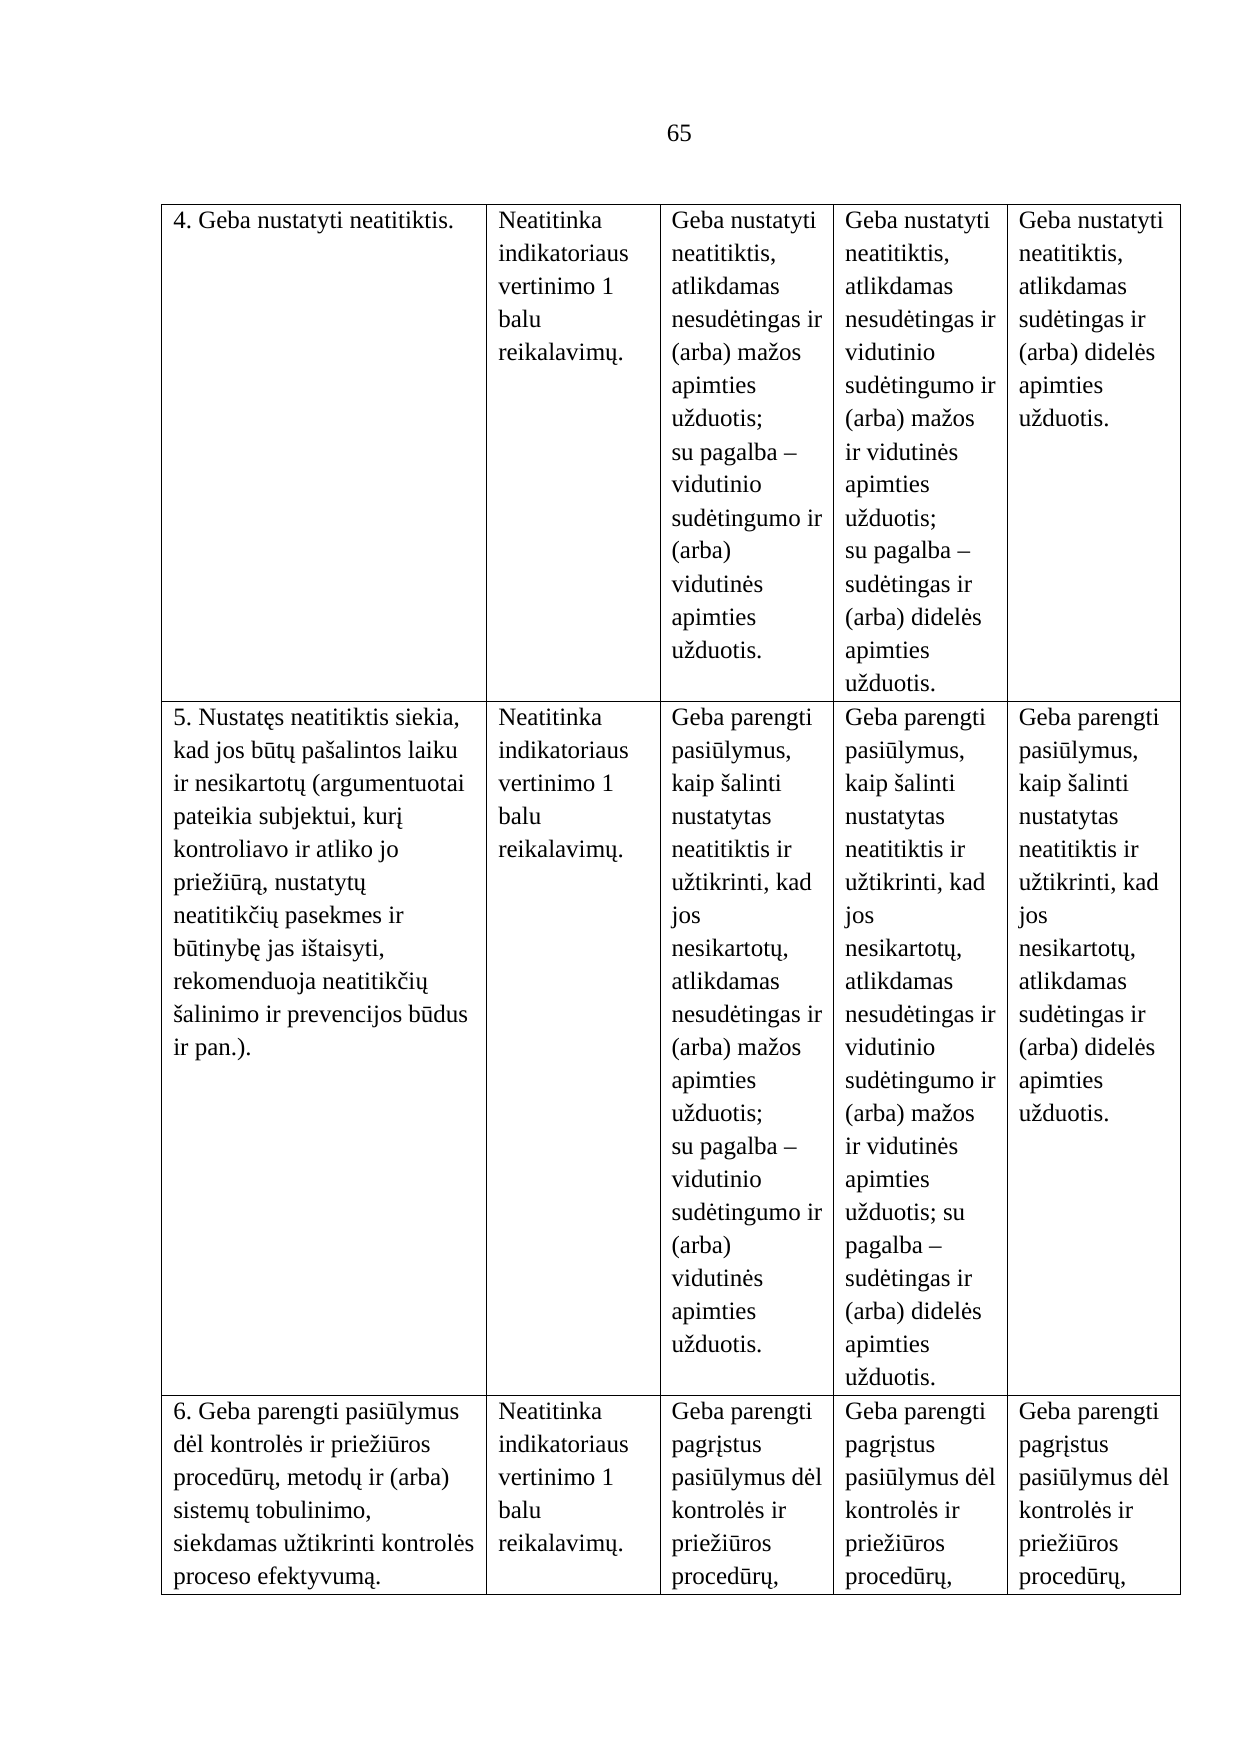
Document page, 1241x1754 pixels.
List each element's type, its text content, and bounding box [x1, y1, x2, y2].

table_cell Geba parengti pagrįstus pasiūlymus dėl kontrolės ir priežiūros procedūrų, [1008, 1396, 1180, 1594]
table_cell Neatitinka indikatoriaus vertinimo 1 balu reikalavimų. [487, 702, 660, 1395]
table_cell Geba nustatyti neatitiktis, atlikdamas sudėtingas ir (arba) didelės apimties užduotis. [1008, 205, 1180, 701]
table_cell 5. Nustatęs neatitiktis siekia, kad jos būtų pašalintos laiku ir nesikartotų (argumentuotai pateikia subjektui, kurį kontroliavo ir atliko jo priežiūrą, nustatytų neatitikčių pasekmes ir būtinybę jas ištaisyti, rekomenduoja neatitikčių šalinimo ir prevencijos būdus ir pan.). [162, 702, 486, 1395]
table_cell 6. Geba parengti pasiūlymus dėl kontrolės ir priežiūros procedūrų, metodų ir (arba) sistemų tobulinimo, siekdamas užtikrinti kontrolės proceso efektyvumą. [162, 1396, 486, 1594]
table_cell Geba parengti pagrįstus pasiūlymus dėl kontrolės ir priežiūros procedūrų, [834, 1396, 1007, 1594]
table_cell Neatitinka indikatoriaus vertinimo 1 balu reikalavimų. [487, 205, 660, 701]
table_cell Geba nustatyti neatitiktis, atlikdamas nesudėtingas ir (arba) mažos apimties užduotis; su pagalba –vidutinio sudėtingumo ir (arba) vidutinės apimties užduotis. [661, 205, 833, 701]
table_cell Geba nustatyti neatitiktis, atlikdamas nesudėtingas ir vidutinio sudėtingumo ir (arba) mažos ir vidutinės apimties užduotis; su pagalba –sudėtingas ir (arba) didelės apimties užduotis. [834, 205, 1007, 701]
table_cell Geba parengti pasiūlymus, kaip šalinti nustatytas neatitiktis ir užtikrinti, kad jos nesikartotų, atlikdamas sudėtingas ir (arba) didelės apimties užduotis. [1008, 702, 1180, 1395]
table_cell Geba parengti pasiūlymus, kaip šalinti nustatytas neatitiktis ir užtikrinti, kad jos nesikartotų, atlikdamas nesudėtingas ir vidutinio sudėtingumo ir (arba) mažos ir vidutinės apimties užduotis; su pagalba – sudėtingas ir (arba) didelės apimties užduotis. [834, 702, 1007, 1395]
table_cell Neatitinka indikatoriaus vertinimo 1 balu reikalavimų. [487, 1396, 660, 1594]
table_cell Geba parengti pagrįstus pasiūlymus dėl kontrolės ir priežiūros procedūrų, [661, 1396, 833, 1594]
table_cell 4. Geba nustatyti neatitiktis. [162, 205, 486, 701]
table_cell Geba parengti pasiūlymus, kaip šalinti nustatytas neatitiktis ir užtikrinti, kad jos nesikartotų, atlikdamas nesudėtingas ir (arba) mažos apimties užduotis; su pagalba –vidutinio sudėtingumo ir (arba) vidutinės apimties užduotis. [661, 702, 833, 1395]
